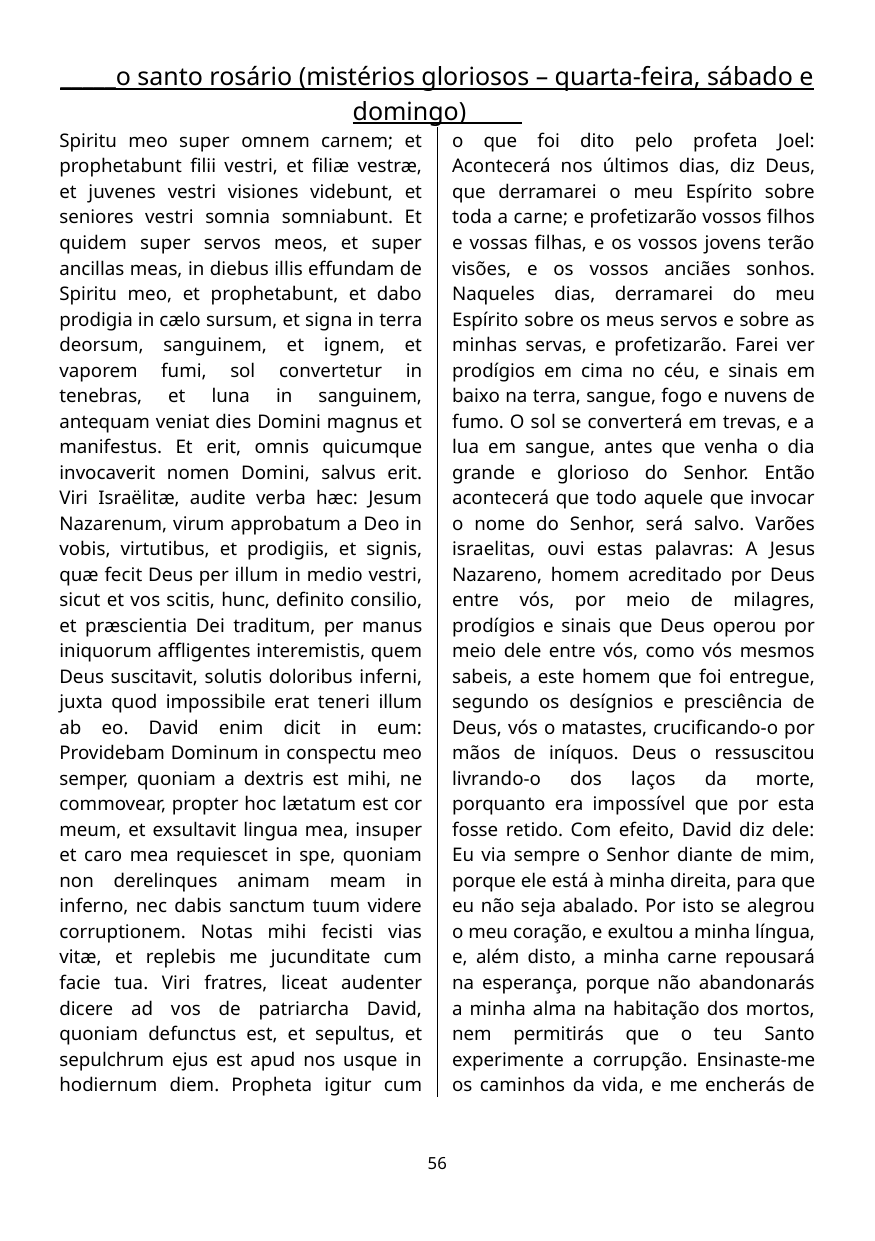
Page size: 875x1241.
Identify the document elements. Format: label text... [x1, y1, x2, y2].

table_header o que foi dito pelo profeta Joel: Acontecerá nos últimos dias, diz Deus, que derramarei o meu Espírito sobre toda a carne; e profetizarão vossos filhos e vossas filhas, e os vossos jovens terão visões, e os vossos anciães sonhos. Naqueles dias, derramarei do meu Espírito sobre os meus servos e sobre as minhas servas, e profetizarão. Farei ver prodígios em cima no céu, e sinais em baixo na terra, sangue, fogo e nuvens de fumo. O sol se converterá em trevas, e a lua em sangue, antes que venha o dia grande e glorioso do Senhor. Então acontecerá que todo aquele que invocar o nome do Senhor, será salvo. Varões israelitas, ouvi estas palavras: A Jesus Nazareno, homem acreditado por Deus entre vós, por meio de milagres, prodígios e sinais que Deus operou por meio dele entre vós, como vós mesmos sabeis, a este homem que foi entregue, segundo os desígnios e presciência de Deus, vós o matastes, crucificando-o por mãos de iníquos. Deus o ressuscitou livrando-o dos laços da morte, porquanto era impossível que por esta fosse retido. Com efeito, David diz dele: Eu via sempre o Senhor diante de mim, porque ele está à minha direita, para que eu não seja abalado. Por isto se alegrou o meu coração, e exultou a minha língua, e, além disto, a minha carne repousará na esperança, porque não abandonarás a minha alma na habitação dos mortos, nem permitirás que o teu Santo experimente a corrupção. Ensinaste-me os caminhos da vida, e me encherás de [438, 127, 830, 1097]
table_header Spiritu meo super omnem carnem; et prophetabunt filii vestri, et filiæ vestræ, et juvenes vestri visiones videbunt, et seniores vestri somnia somniabunt. Et quidem super servos meos, et super ancillas meas, in diebus illis effundam de Spiritu meo, et prophetabunt, et dabo prodigia in cælo sursum, et signa in terra deorsum, sanguinem, et ignem, et vaporem fumi, sol convertetur in tenebras, et luna in sanguinem, antequam veniat dies Domini magnus et manifestus. Et erit, omnis quicumque invocaverit nomen Domini, salvus erit. Viri Israëlitæ, audite verba hæc: Jesum Nazarenum, virum approbatum a Deo in vobis, virtutibus, et prodigiis, et signis, quæ fecit Deus per illum in medio vestri, sicut et vos scitis, hunc, definito consilio, et præscientia Dei traditum, per manus iniquorum affligentes interemistis, quem Deus suscitavit, solutis doloribus inferni, juxta quod impossibile erat teneri illum ab eo. David enim dicit in eum: Providebam Dominum in conspectu meo semper, quoniam a dextris est mihi, ne commovear, propter hoc lætatum est cor meum, et exsultavit lingua mea, insuper et caro mea requiescet in spe, quoniam non derelinques animam meam in inferno, nec dabis sanctum tuum videre corruptionem. Notas mihi fecisti vias vitæ, et replebis me jucunditate cum facie tua. Viri fratres, liceat audenter dicere ad vos de patriarcha David, quoniam defunctus est, et sepultus, et sepulchrum ejus est apud nos usque in hodiernum diem. Propheta igitur cum [44, 127, 437, 1097]
